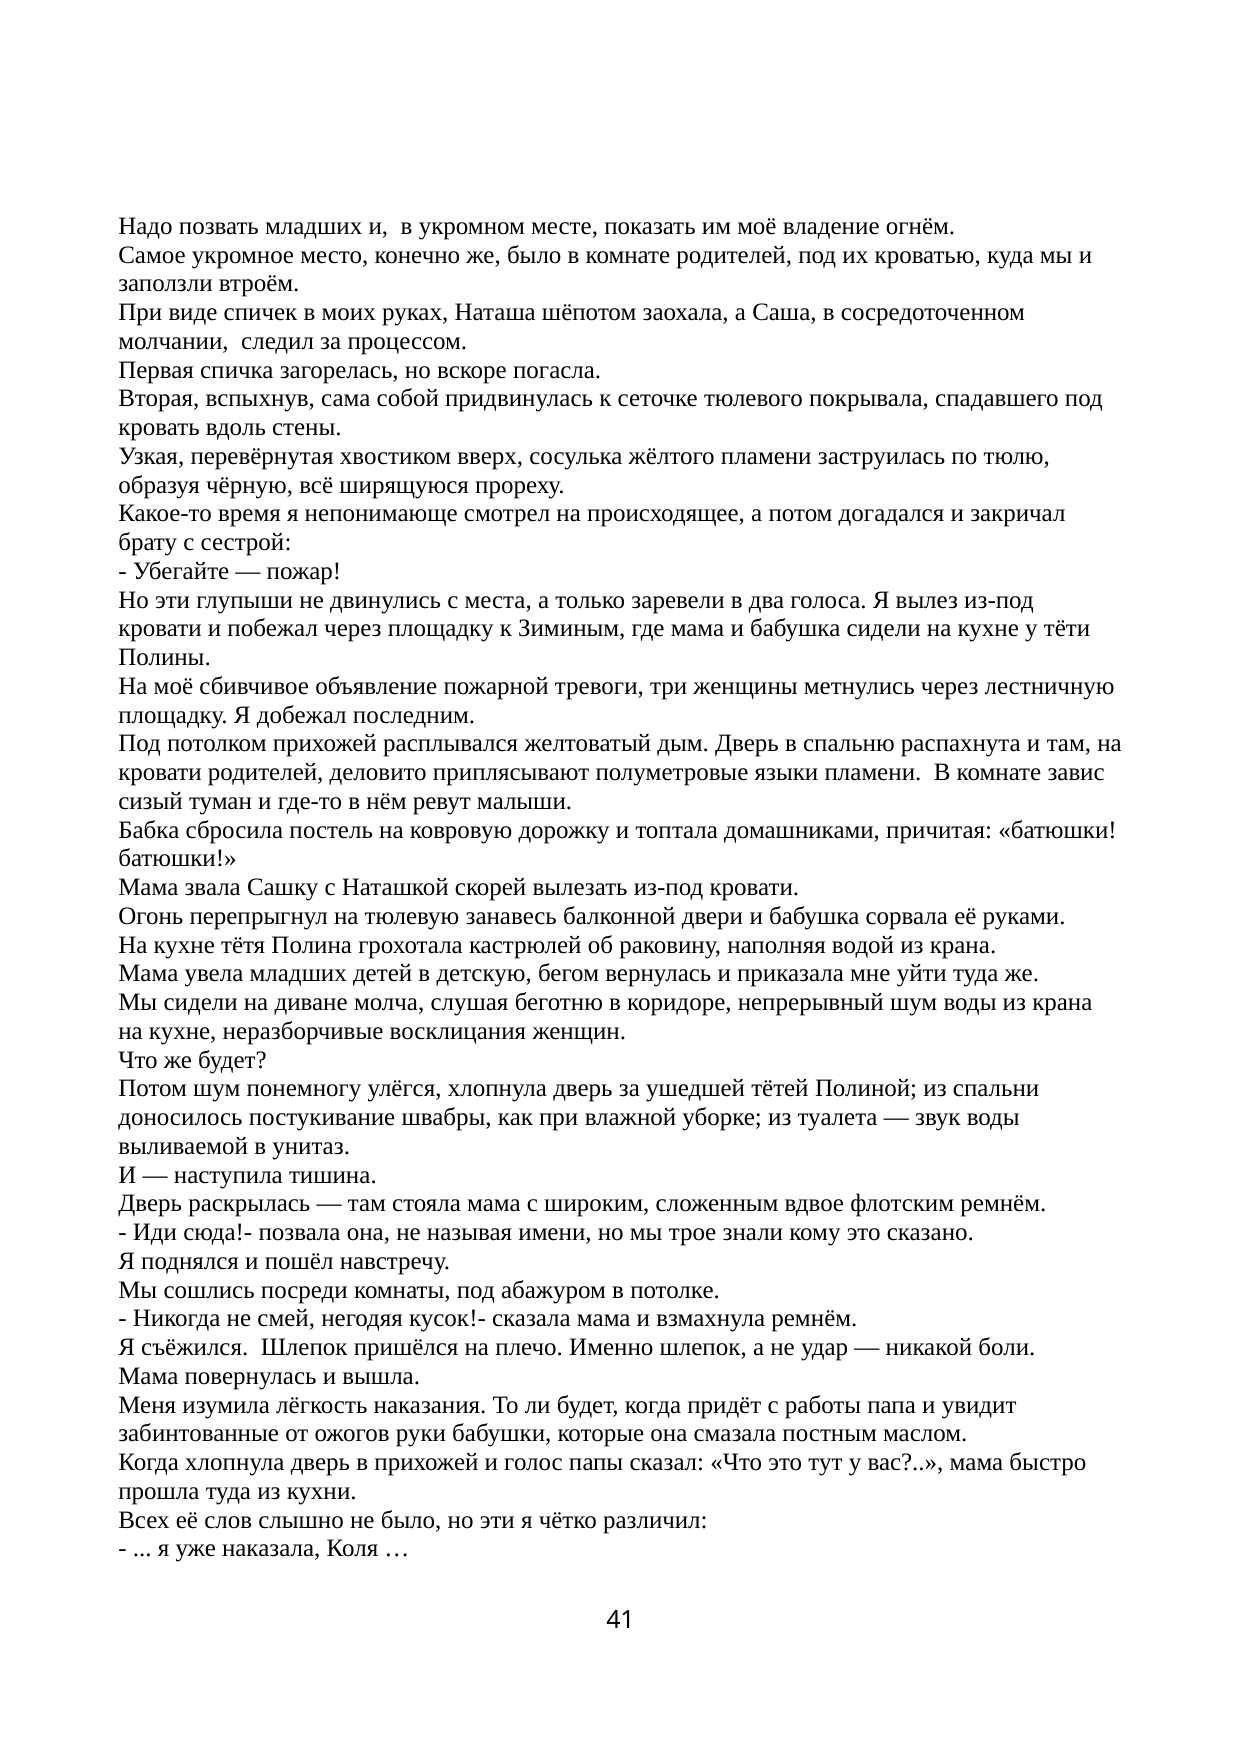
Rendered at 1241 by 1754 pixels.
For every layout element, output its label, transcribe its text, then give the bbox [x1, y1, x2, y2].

text Потом шум понемногу улёгся, хлопнула дверь за ушедшей тётей Полиной; из спальни доносилось постукивание швабры, как при влажной уборке; из туалета — звук воды выливаемой в унитаз. [118, 1073, 1122, 1160]
text Первая спичка загорелась, но вскоре погасла. [118, 355, 1122, 383]
text Мы сидели на диване молча, слушая беготню в коридоре, непрерывный шум воды из крана на кухне, неразборчивые восклицания женщин. [118, 987, 1122, 1045]
text На моё сбивчивое объявление пожарной тревоги, три женщины метнулись через лестничную площадку. Я добежал последним. [118, 671, 1122, 728]
text Мама звала Сашку с Наташкой скорей вылезать из-под кровати. [118, 872, 1122, 901]
text Надо позвать младших и, в укромном месте, показать им моё владение огнём. [118, 211, 1122, 240]
text Под потолком прихожей расплывался желтоватый дым. Дверь в спальню распахнута и там, на кровати родителей, деловито приплясывают полуметровые языки пламени. В комнате завис сизый туман и где-то в нём ревут малыши. [118, 728, 1122, 815]
text Я съёжился. Шлепок пришёлся на плечо. Именно шлепок, а не удар — никакой боли. [118, 1332, 1122, 1361]
text Бабка сбросила постель на ковровую дорожку и топтала домашниками, причитая: «батюшки! батюшки!» [118, 815, 1122, 872]
text Вторая, вспыхнув, сама собой придвинулась к сеточке тюлевого покрывала, спадавшего под кровать вдоль стены. [118, 383, 1122, 441]
text Самое укромное место, конечно же, было в комнате родителей, под их кроватью, куда мы и заползли втроём. [118, 240, 1122, 297]
text Узкая, перевёрнутая хвостиком вверх, сосулька жёлтого пламени заструилась по тюлю, образуя чёрную, всё ширящуюся прореху. [118, 441, 1122, 498]
text - Никогда не смей, негодяя кусок!- сказала мама и взмахнула ремнём. [118, 1303, 1122, 1332]
text На кухне тётя Полина грохотала кастрюлей об раковину, наполняя водой из крана. [118, 930, 1122, 958]
text Но эти глупыши не двинулись с места, а только заревели в два голоса. Я вылез из-под кровати и побежал через площадку к Зиминым, где мама и бабушка сидели на кухне у тёти Полины. [118, 585, 1122, 671]
text При виде спичек в моих руках, Наташа шёпотом заохала, а Саша, в сосредоточенном молчании, следил за процессом. [118, 297, 1122, 355]
text Что же будет? [118, 1045, 1122, 1073]
text Какое-то время я непонимающе смотрел на происходящее, а потом догадался и закричал брату с сестрой: [118, 498, 1122, 556]
text Всех её слов слышно не было, но эти я чётко различил: [118, 1505, 1122, 1533]
text Мама увела младших детей в детскую, бегом вернулась и приказала мне уйти туда же. [118, 958, 1122, 987]
text Мы сошлись посреди комнаты, под абажуром в потолке. [118, 1275, 1122, 1303]
text Когда хлопнула дверь в прихожей и голос папы сказал: «Что это тут у вас?..», мама быстро прошла туда из кухни. [118, 1447, 1122, 1505]
text Мама повернулась и вышла. [118, 1361, 1122, 1390]
text Дверь раскрылась — там стояла мама с широким, сложенным вдвое флотским ремнём. [118, 1188, 1122, 1217]
text - ... я уже наказала, Коля … [118, 1533, 1122, 1562]
text Я поднялся и пошёл навстречу. [118, 1246, 1122, 1275]
text - Иди сюда!- позвала она, не называя имени, но мы трое знали кому это сказано. [118, 1217, 1122, 1246]
text Огонь перепрыгнул на тюлевую занавесь балконной двери и бабушка сорвала её руками. [118, 901, 1122, 930]
text И — наступила тишина. [118, 1160, 1122, 1188]
text - Убегайте — пожар! [118, 556, 1122, 585]
text Меня изумила лёгкость наказания. То ли будет, когда придёт с работы папа и увидит забинтованные от ожогов руки бабушки, которые она смазала постным маслом. [118, 1390, 1122, 1447]
